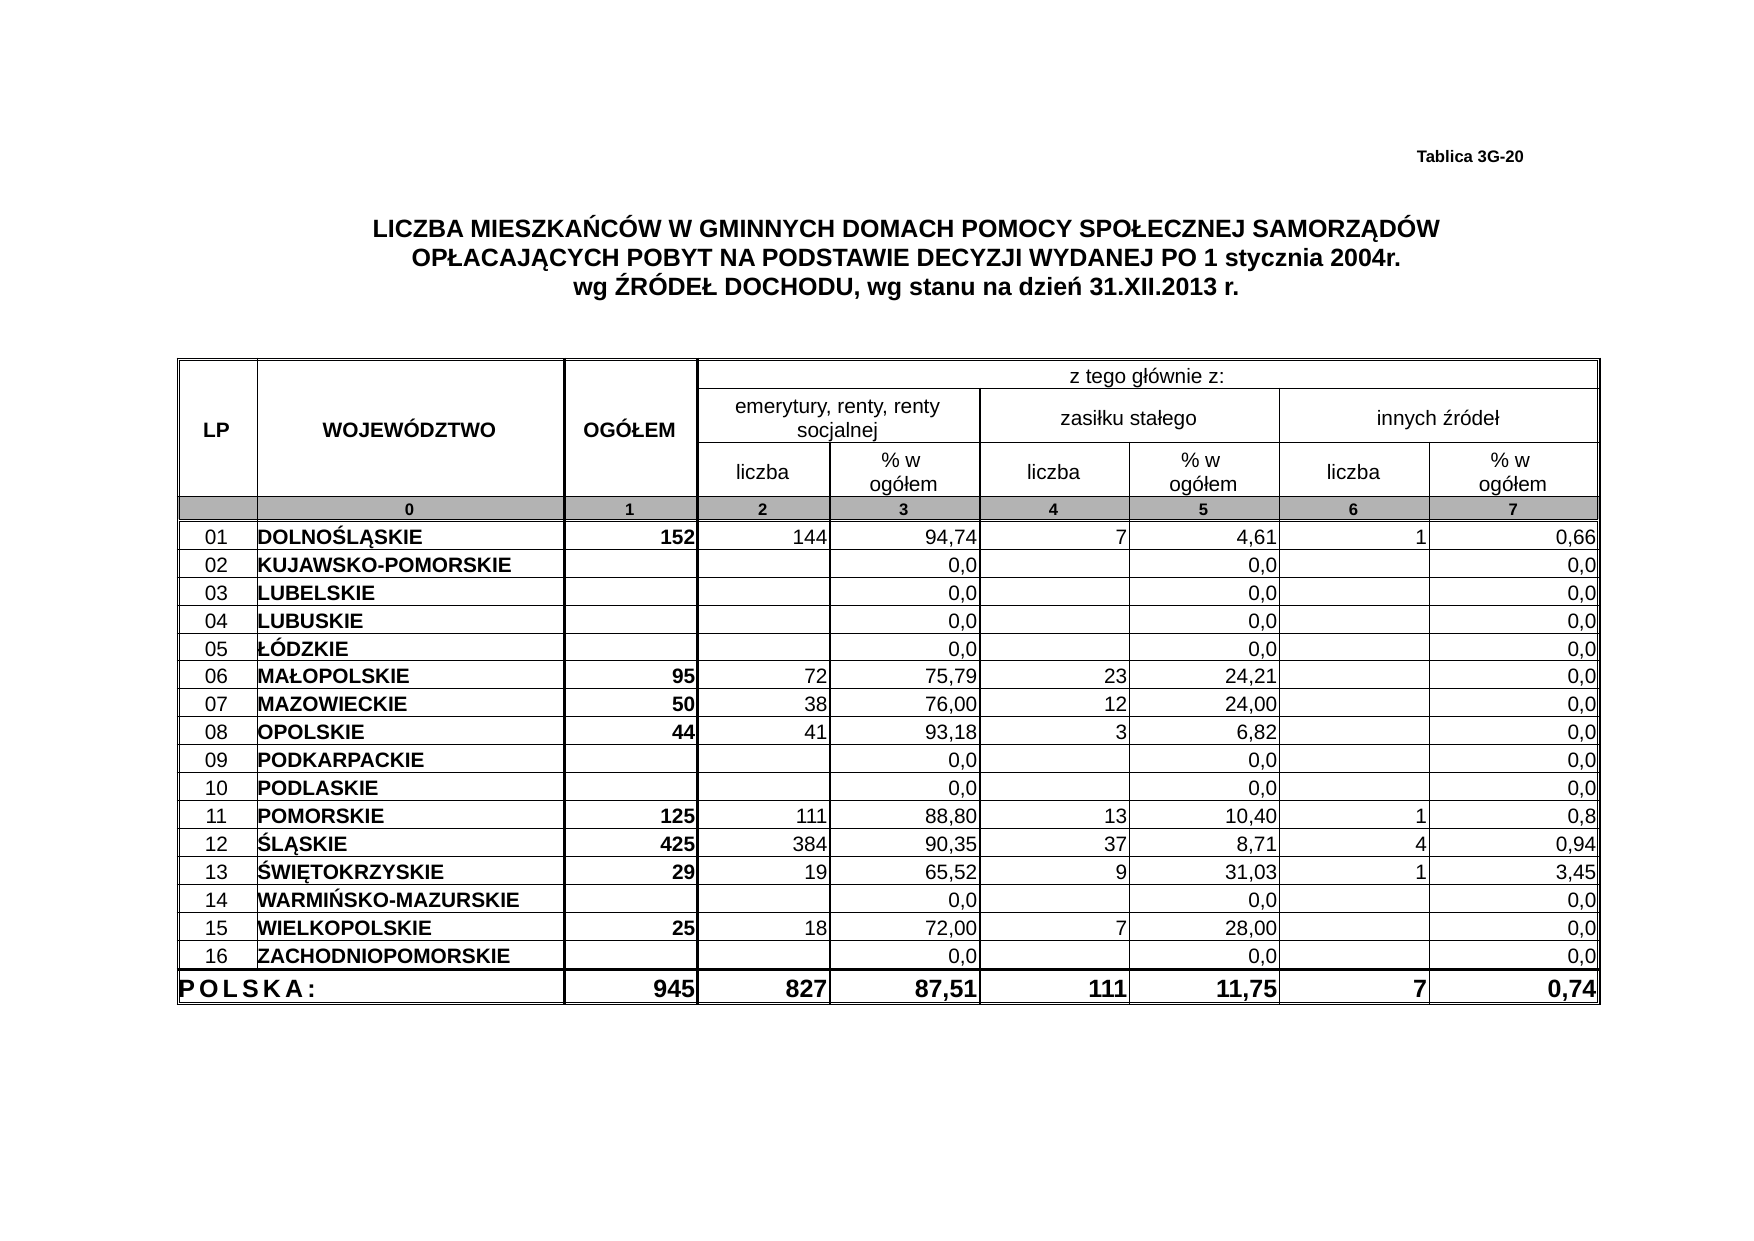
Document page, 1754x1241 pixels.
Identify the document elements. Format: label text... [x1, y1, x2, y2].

table_cell 0,0 [1430, 773, 1597, 800]
table_cell 0,0 [831, 550, 979, 577]
table_cell 12 [981, 689, 1129, 716]
table_cell 0,0 [831, 885, 979, 912]
table_cell 95 [566, 661, 696, 688]
table_cell 6 [1280, 497, 1429, 519]
table_cell [566, 885, 696, 912]
table_cell 0,0 [1430, 550, 1597, 577]
table_cell [699, 773, 829, 800]
table_cell [566, 941, 696, 967]
table_cell 945 [566, 971, 696, 1002]
table_cell 24,00 [1130, 689, 1279, 716]
subtitle LICZBA MIESZKAŃCÓW W GMINNYCH DOMACH POMOCY SPOŁECZNEJ SAMORZĄDÓW [148, 214, 1665, 243]
table_cell [981, 941, 1129, 967]
table_cell [981, 550, 1129, 577]
table_cell 6,82 [1130, 717, 1279, 744]
table_cell 0,0 [831, 773, 979, 800]
table_cell liczba [699, 443, 829, 496]
table_cell 0,74 [1430, 971, 1597, 1002]
table_cell [1280, 689, 1429, 716]
table_cell 0,0 [1430, 606, 1597, 632]
table_cell [566, 745, 696, 772]
table_cell 16 [180, 941, 257, 967]
table_cell 23 [981, 661, 1129, 688]
table_cell [699, 578, 829, 604]
table_cell OPOLSKIE [258, 717, 563, 744]
table_header WOJEWÓDZTWO [258, 361, 563, 496]
table_cell 125 [566, 801, 696, 828]
table_cell 65,52 [831, 857, 979, 884]
table_cell 152 [566, 522, 696, 549]
table_cell 13 [981, 801, 1129, 828]
table_cell 72,00 [831, 913, 979, 939]
table_cell 50 [566, 689, 696, 716]
table_cell 111 [699, 801, 829, 828]
table_cell 0,0 [1430, 661, 1597, 688]
table_cell 0,0 [831, 941, 979, 967]
table_cell 0,0 [1430, 745, 1597, 772]
table_cell 7 [981, 913, 1129, 939]
table_cell 0,0 [1430, 578, 1597, 604]
table_cell 19 [699, 857, 829, 884]
table_cell DOLNOŚLĄSKIE [258, 522, 563, 549]
table_cell 28,00 [1130, 913, 1279, 939]
table_cell ŚLĄSKIE [258, 829, 563, 856]
table_cell % w ogółem [831, 443, 979, 496]
table_cell 0,0 [1130, 941, 1279, 967]
table_cell LUBELSKIE [258, 578, 563, 604]
table_cell [1280, 661, 1429, 688]
table_cell 0,0 [1130, 606, 1279, 632]
table_cell 3,45 [1430, 857, 1597, 884]
table_cell 07 [180, 689, 257, 716]
table_cell 0,0 [1430, 634, 1597, 660]
table_cell 8,71 [1130, 829, 1279, 856]
table_cell 10,40 [1130, 801, 1279, 828]
table_cell [699, 745, 829, 772]
text Tablica 3G-20 [148, 147, 1665, 166]
table_header LP [180, 361, 257, 496]
table_cell [1280, 885, 1429, 912]
table_cell 111 [981, 971, 1129, 1002]
table_cell 29 [566, 857, 696, 884]
table_cell 1 [1280, 522, 1429, 549]
table_cell 13 [180, 857, 257, 884]
table_header OGÓŁEM [566, 361, 696, 496]
table_cell 25 [566, 913, 696, 939]
table_cell 0,8 [1430, 801, 1597, 828]
table_cell 0,0 [831, 634, 979, 660]
table_cell [1280, 550, 1429, 577]
table_cell 90,35 [831, 829, 979, 856]
table_cell WARMIŃSKO-MAZURSKIE [258, 885, 563, 912]
table_cell 384 [699, 829, 829, 856]
table_cell 06 [180, 661, 257, 688]
table_cell 75,79 [831, 661, 979, 688]
table_cell 93,18 [831, 717, 979, 744]
table_cell WIELKOPOLSKIE [258, 913, 563, 939]
table_cell 72 [699, 661, 829, 688]
table_cell [566, 550, 696, 577]
table_cell 0,0 [1430, 689, 1597, 716]
table_cell 4 [1280, 829, 1429, 856]
table_cell [699, 606, 829, 632]
table_cell liczba [981, 443, 1129, 496]
table_cell 9 [981, 857, 1129, 884]
table_cell 0,66 [1430, 522, 1597, 549]
table_cell innych źródeł [1280, 389, 1597, 442]
table_cell 0,0 [1130, 550, 1279, 577]
table_cell 41 [699, 717, 829, 744]
table_cell [180, 497, 257, 519]
table_cell [566, 606, 696, 632]
table_header z tego głównie z: [699, 361, 1597, 388]
table_cell [699, 941, 829, 967]
table_cell [1280, 941, 1429, 967]
table_cell POMORSKIE [258, 801, 563, 828]
table_cell 1 [1280, 857, 1429, 884]
table_cell PODLASKIE [258, 773, 563, 800]
table_cell % w ogółem [1130, 443, 1279, 496]
table_cell [1280, 606, 1429, 632]
table_cell [699, 550, 829, 577]
table_cell 0,0 [1430, 885, 1597, 912]
table_cell [981, 885, 1129, 912]
table_cell 18 [699, 913, 829, 939]
table_cell 09 [180, 745, 257, 772]
table_cell 0,0 [831, 578, 979, 604]
table_cell POLSKA: [180, 971, 563, 1002]
table_cell 02 [180, 550, 257, 577]
table_cell 11 [180, 801, 257, 828]
table_cell 05 [180, 634, 257, 660]
table_cell [699, 634, 829, 660]
table_cell 1 [566, 497, 696, 519]
table_cell 37 [981, 829, 1129, 856]
table_cell 5 [1130, 497, 1279, 519]
table_cell 0,0 [1430, 717, 1597, 744]
table_cell [1280, 634, 1429, 660]
table_cell [699, 885, 829, 912]
table_cell 0,0 [1130, 578, 1279, 604]
table_cell KUJAWSKO-POMORSKIE [258, 550, 563, 577]
table_cell LUBUSKIE [258, 606, 563, 632]
table_cell 1 [1280, 801, 1429, 828]
table_cell PODKARPACKIE [258, 745, 563, 772]
table_cell 7 [1280, 971, 1429, 1002]
table_cell [1280, 578, 1429, 604]
table_cell 15 [180, 913, 257, 939]
table_cell 4 [981, 497, 1129, 519]
table_cell MAŁOPOLSKIE [258, 661, 563, 688]
table_cell MAZOWIECKIE [258, 689, 563, 716]
table_cell emerytury, renty, renty socjalnej [699, 389, 979, 442]
table_cell 0,0 [1130, 885, 1279, 912]
table_cell 10 [180, 773, 257, 800]
table_cell 0,0 [831, 745, 979, 772]
table_cell 3 [981, 717, 1129, 744]
table_cell [1280, 745, 1429, 772]
table_cell 0,0 [1130, 745, 1279, 772]
table_cell % w ogółem [1430, 443, 1597, 496]
table_cell 76,00 [831, 689, 979, 716]
table_cell 04 [180, 606, 257, 632]
table_cell zasiłku stałego [981, 389, 1279, 442]
table_cell 14 [180, 885, 257, 912]
table_cell 425 [566, 829, 696, 856]
table_cell 0,0 [1430, 941, 1597, 967]
table_cell 2 [699, 497, 829, 519]
table_cell 144 [699, 522, 829, 549]
table_cell 3 [831, 497, 979, 519]
table_cell [981, 606, 1129, 632]
table_cell 11,75 [1130, 971, 1279, 1002]
table_cell 03 [180, 578, 257, 604]
table_cell [1280, 717, 1429, 744]
table_cell liczba [1280, 443, 1429, 496]
table_cell 7 [981, 522, 1129, 549]
table_cell 94,74 [831, 522, 979, 549]
table_cell 827 [699, 971, 829, 1002]
table_cell 0,0 [1430, 913, 1597, 939]
table_cell 0,0 [1130, 773, 1279, 800]
table_cell 12 [180, 829, 257, 856]
table_cell [981, 773, 1129, 800]
table_cell 0,94 [1430, 829, 1597, 856]
table_cell ŚWIĘTOKRZYSKIE [258, 857, 563, 884]
table_cell 44 [566, 717, 696, 744]
table_cell 88,80 [831, 801, 979, 828]
table_cell [1280, 913, 1429, 939]
table_cell [566, 578, 696, 604]
table_cell 24,21 [1130, 661, 1279, 688]
table_cell [981, 578, 1129, 604]
table_cell 38 [699, 689, 829, 716]
table_cell ŁÓDZKIE [258, 634, 563, 660]
table_cell 0,0 [1130, 634, 1279, 660]
table_cell [566, 634, 696, 660]
table_cell 01 [180, 522, 257, 549]
table_cell [981, 634, 1129, 660]
subtitle OPŁACAJĄCYCH POBYT NA PODSTAWIE DECYZJI WYDANEJ PO 1 stycznia 2004r. [148, 243, 1665, 271]
table_cell [1280, 773, 1429, 800]
table_cell ZACHODNIOPOMORSKIE [258, 941, 563, 967]
table_cell 31,03 [1130, 857, 1279, 884]
table_cell 87,51 [831, 971, 979, 1002]
table_cell 0,0 [831, 606, 979, 632]
table_cell [981, 745, 1129, 772]
table_cell 08 [180, 717, 257, 744]
table_cell 4,61 [1130, 522, 1279, 549]
table_cell 7 [1430, 497, 1597, 519]
table_cell 0 [258, 497, 563, 519]
subtitle wg ŹRÓDEŁ DOCHODU, wg stanu na dzień 31.XII.2013 r. [148, 271, 1665, 300]
table_cell [566, 773, 696, 800]
